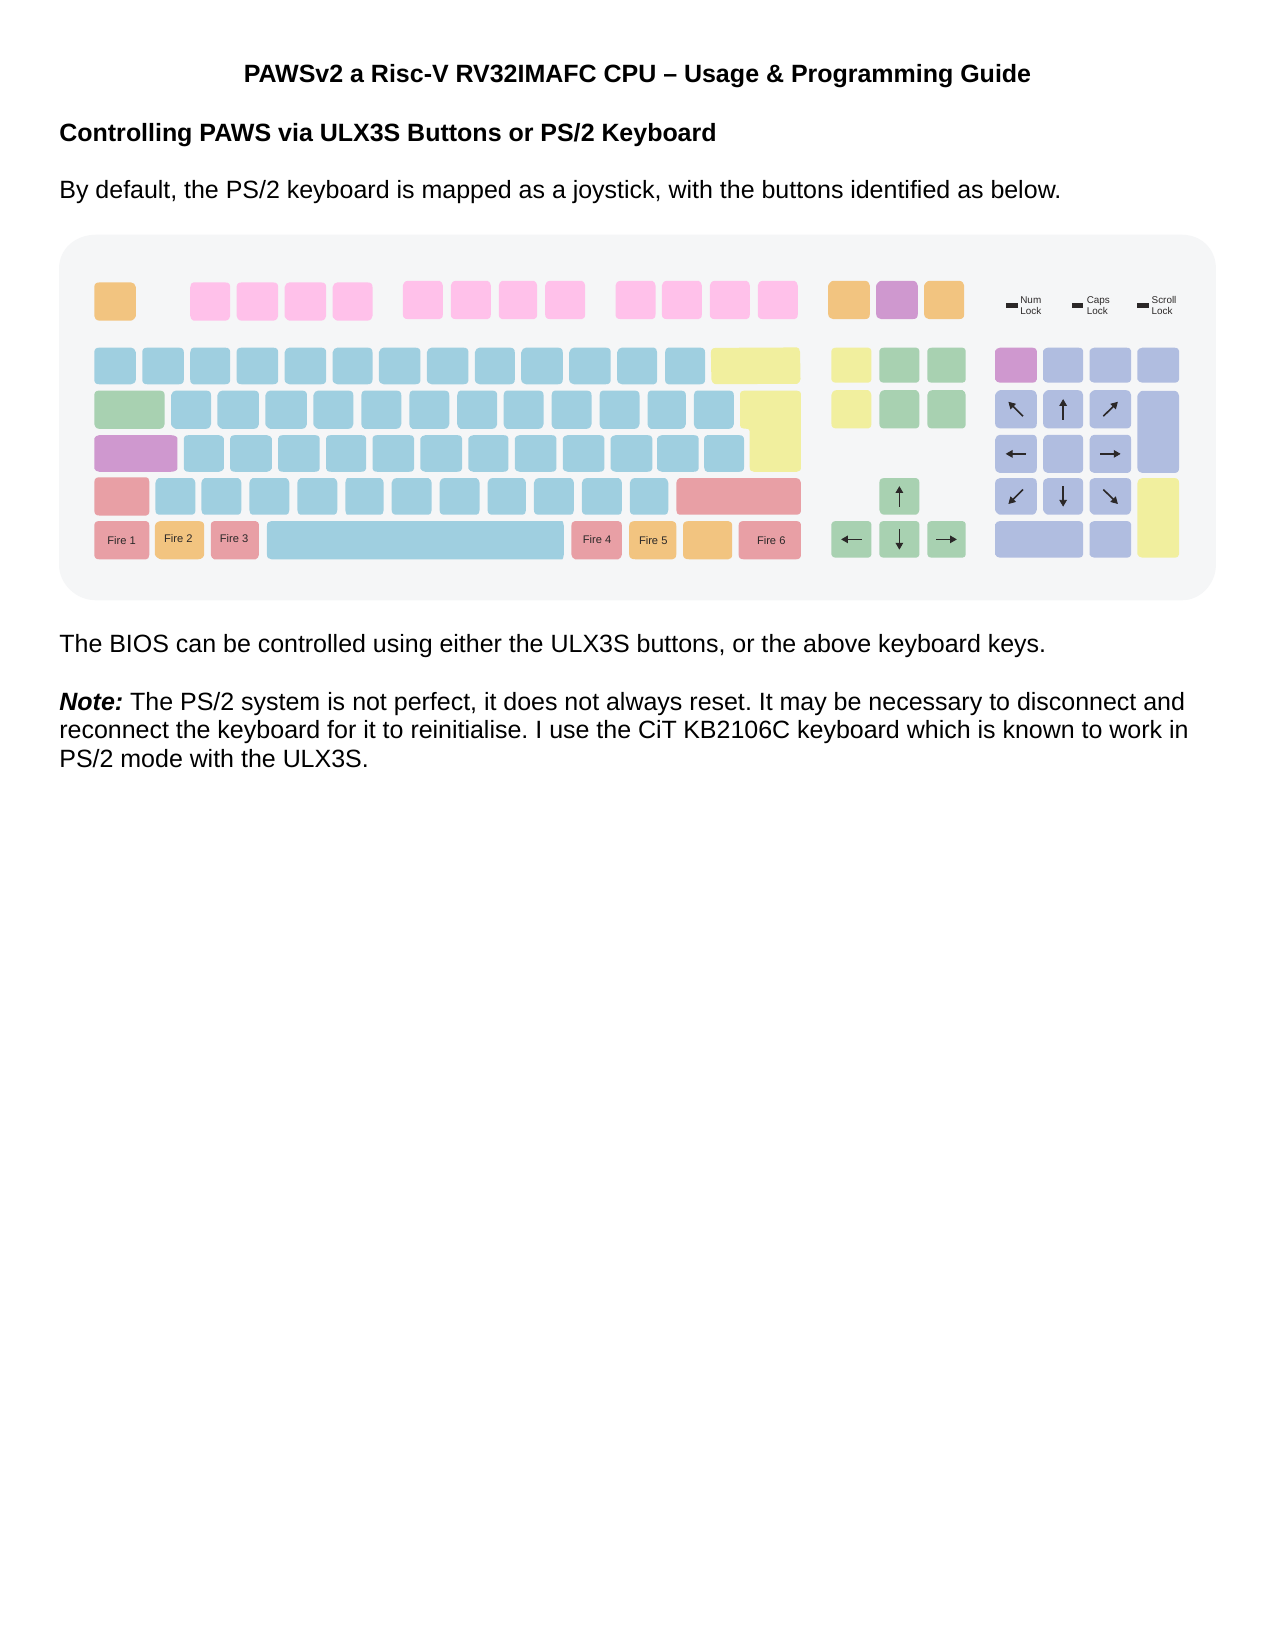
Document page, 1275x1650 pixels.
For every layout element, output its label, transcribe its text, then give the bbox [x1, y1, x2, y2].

text The BIOS can be controlled using either the ULX3S buttons, or the above keyboard keys. [59, 629, 1216, 658]
text By default, the PS/2 keyboard is mapped as a joystick, with the buttons identified as below. [59, 176, 1216, 204]
text Controlling PAWS via ULX3S Buttons or PS/2 Keyboard [59, 118, 1216, 147]
text Note: The PS/2 system is not perfect, it does not always reset. It may be necessary to disconnect and reconnect the keyboard for it to reinitialise. I use the CiT KB2106C keyboard which is known to work in PS/2 mode with the ULX3S. [59, 687, 1216, 773]
